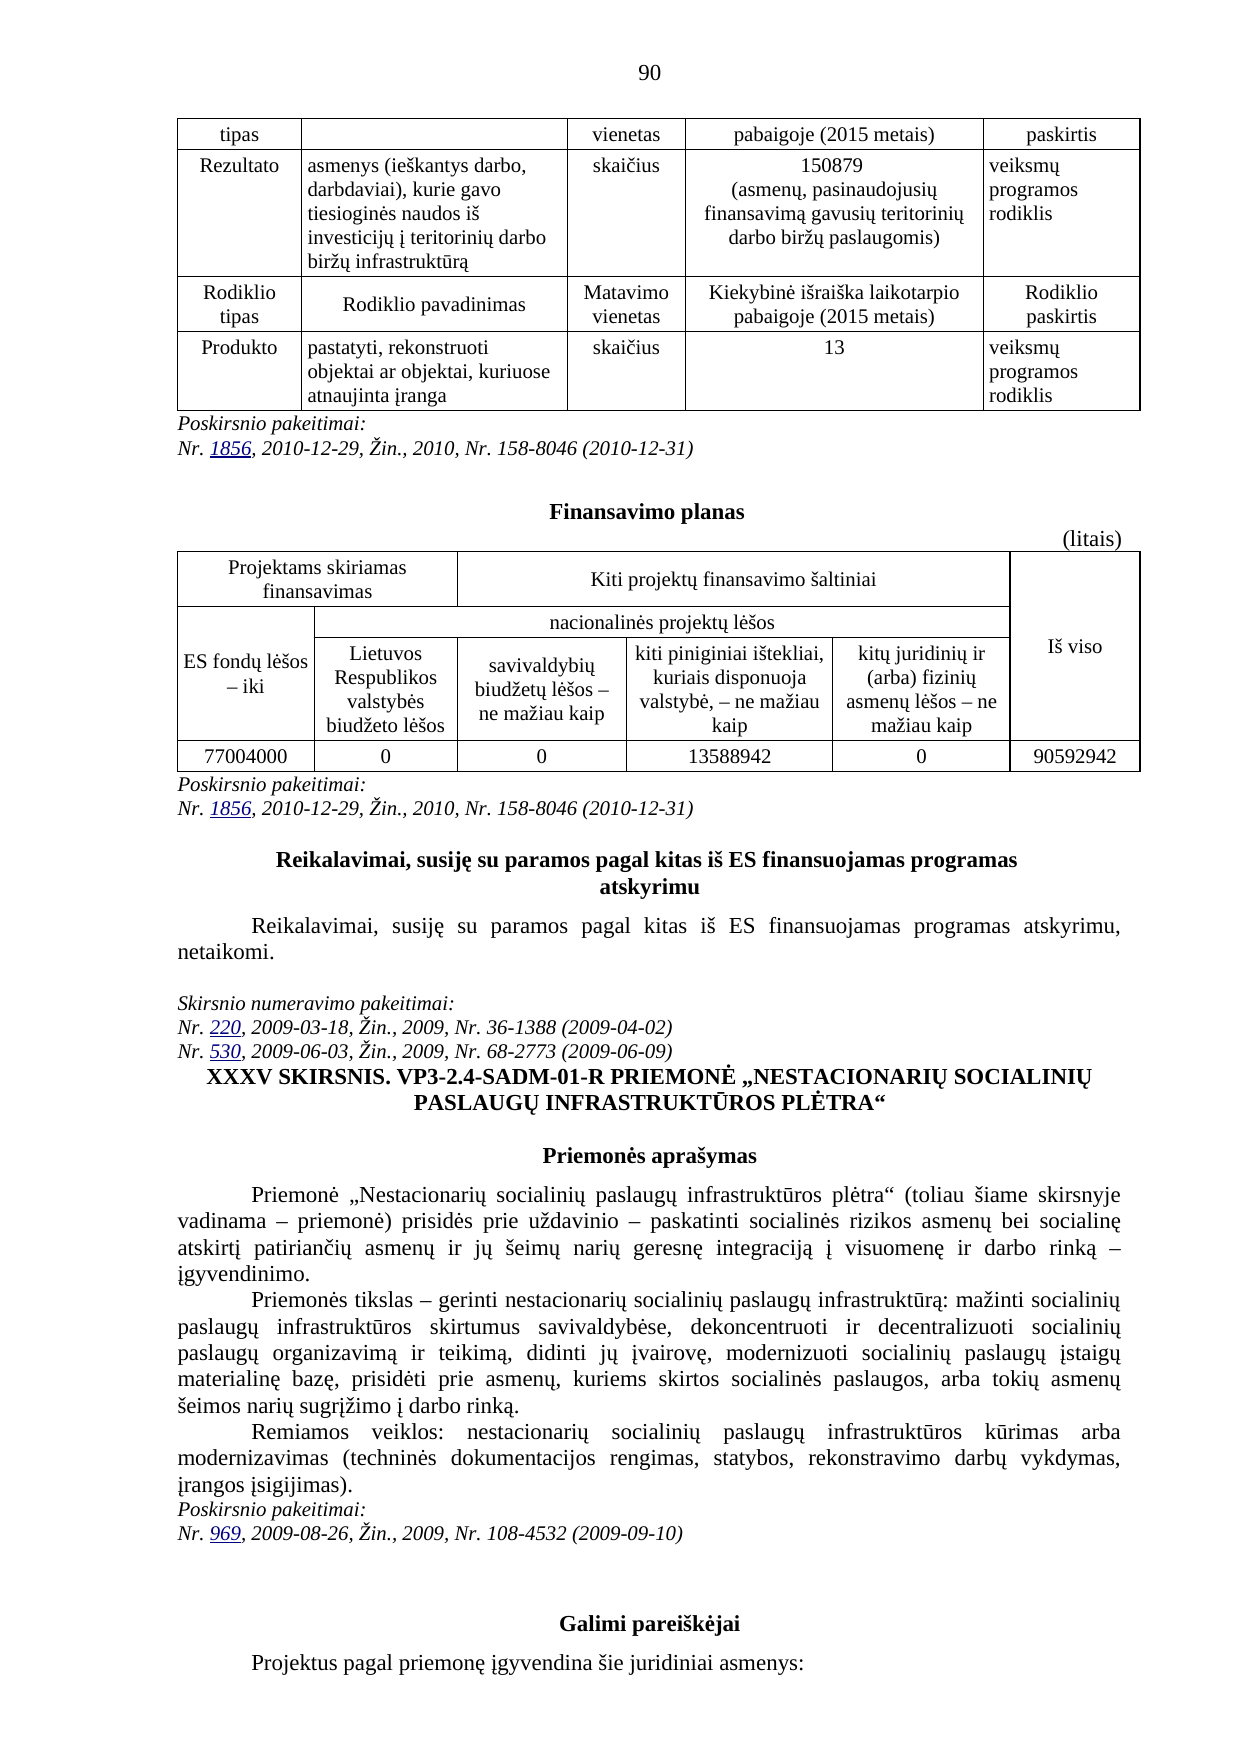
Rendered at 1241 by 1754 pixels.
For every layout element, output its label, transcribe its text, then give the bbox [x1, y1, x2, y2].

text Reikalavimai, susiję su paramos pagal kitas iš ES finansuojamas programas atskyrimu [177, 847, 1122, 899]
text Reikalavimai, susiję su paramos pagal kitas iš ES finansuojamas programas atskyrimu, netaikomi. [177, 912, 1122, 964]
table_cell Kiekybinė išraiška laikotarpio pabaigoje (2015 metais) [686, 277, 983, 331]
text Nr. 220, 2009-03-18, Žin., 2009, Nr. 36-1388 (2009-04-02) [177, 1015, 1122, 1039]
table_cell 150879 (asmenų, pasinaudojusių finansavimą gavusių teritorinių darbo biržų paslaugomis) [686, 150, 983, 276]
text Priemonė „Nestacionarių socialinių paslaugų infrastruktūros plėtra“ (toliau šiame skirsnyje vadinama – priemonė) prisidės prie uždavinio – paskatinti socialinės rizikos asmenų bei socialinę atskirtį patiriančių asmenų ir jų šeimų narių geresnę integraciją į visuomenę ir darbo rinką – įgyvendinimo. [177, 1181, 1122, 1286]
table_cell kiti piniginiai ištek­liai, kuriais dispo­nuoja valstybė, – ne mažiau kaip [627, 638, 832, 740]
table_cell 0 [833, 741, 1009, 771]
table_header [302, 119, 567, 149]
text Poskirsnio pakeitimai: [177, 1497, 1122, 1521]
table_cell asmenys (ieškantys darbo, darbdaviai), kurie gavo tiesioginės naudos iš investicijų į teritorinių darbo biržų infrastruktūrą [302, 150, 567, 276]
table_cell Produkto [178, 332, 301, 410]
table_cell veiksmų programos rodiklis [984, 332, 1139, 410]
table_cell kitų juridinių ir (arba) fizinių asmenų lėšos – ne mažiau kaip [833, 638, 1009, 740]
table_cell Rodiklio tipas [178, 277, 301, 331]
text Nr. 969, 2009-08-26, Žin., 2009, Nr. 108-4532 (2009-09-10) [177, 1521, 1122, 1545]
table_cell skaičius [568, 332, 685, 410]
table_cell skaičius [568, 150, 685, 276]
table_cell 0 [315, 741, 457, 771]
text Poskirsnio pakeitimai: [177, 772, 1122, 796]
table_cell 77004000 [178, 741, 314, 771]
text Priemonės aprašymas [177, 1142, 1122, 1168]
table_header Projektams skiriamas finansavimas [178, 552, 457, 606]
table_cell 13 [686, 332, 983, 410]
table_header tipas [178, 119, 301, 149]
table_cell nacionalinės projektų lėšos [315, 607, 1009, 637]
table_cell 90592942 [1011, 741, 1139, 771]
table_cell 13588942 [627, 741, 832, 771]
text Priemonės tikslas – gerinti nestacionarių socialinių paslaugų infrastruktūrą: mažinti socialinių paslaugų infrastruktūros skirtumus savivaldybėse, dekoncentruoti ir decentralizuoti socialinių paslaugų organizavimą ir teikimą, didinti jų įvairovę, modernizuoti socialinių paslaugų įstaigų materialinę bazę, prisidėti prie asmenų, kuriems skirtos socialinės paslaugos, arba tokių asmenų šeimos narių sugrįžimo į darbo rinką. [177, 1286, 1122, 1418]
table_header Iš viso [1011, 552, 1139, 740]
table_cell veiksmų programos rodiklis [984, 150, 1139, 276]
table_cell 0 [458, 741, 626, 771]
text Skirsnio numeravimo pakeitimai: [177, 991, 1122, 1015]
text Nr. 530, 2009-06-03, Žin., 2009, Nr. 68-2773 (2009-06-09) [177, 1039, 1122, 1063]
text Remiamos veiklos: nestacionarių socialinių paslaugų infrastruktūros kūrimas arba modernizavimas (techninės dokumentacijos rengimas, statybos, rekonstravimo darbų vykdymas, įrangos įsigijimas). [177, 1418, 1122, 1497]
text Finansavimo planas [177, 498, 1122, 525]
table_header pabaigoje (2015 metais) [686, 119, 983, 149]
table_cell pastatyti, rekonstruoti objektai ar objektai, kuriuose atnaujinta įranga [302, 332, 567, 410]
text Projektus pagal priemonę įgyvendina šie juridiniai asmenys: [177, 1649, 1122, 1676]
table_header paskirtis [984, 119, 1139, 149]
list (litais) [177, 525, 1122, 551]
text Nr. 1856, 2010-12-29, Žin., 2010, Nr. 158-8046 (2010-12-31) [177, 796, 1122, 820]
table_cell savivaldybių biudžetų lėšos – ne mažiau kaip [458, 638, 626, 740]
table_cell Rezultato [178, 150, 301, 276]
table_header vienetas [568, 119, 685, 149]
table_cell Matavimo vienetas [568, 277, 685, 331]
table_cell ES fondų lėšos – iki [178, 607, 314, 740]
table_cell Rodiklio paskirtis [984, 277, 1139, 331]
text Poskirsnio pakeitimai: [177, 411, 1122, 435]
text Galimi pareiškėjai [177, 1611, 1122, 1637]
text Nr. 1856, 2010-12-29, Žin., 2010, Nr. 158-8046 (2010-12-31) [177, 435, 1122, 459]
subtitle XXXV SKIRSNIS. VP3-2.4-SADM-01-R PRIEMONĖ „NESTACIONARIŲ SOCIALINIŲ PASLAUGŲ INFRASTRUKTŪROS PLĖTRA“ [177, 1063, 1122, 1116]
table_header Kiti projektų finansavimo šaltiniai [458, 552, 1009, 606]
table_cell Rodiklio pavadinimas [302, 277, 567, 331]
table_cell Lietuvos Respublikos valstybės biudžeto lėšos [315, 638, 457, 740]
